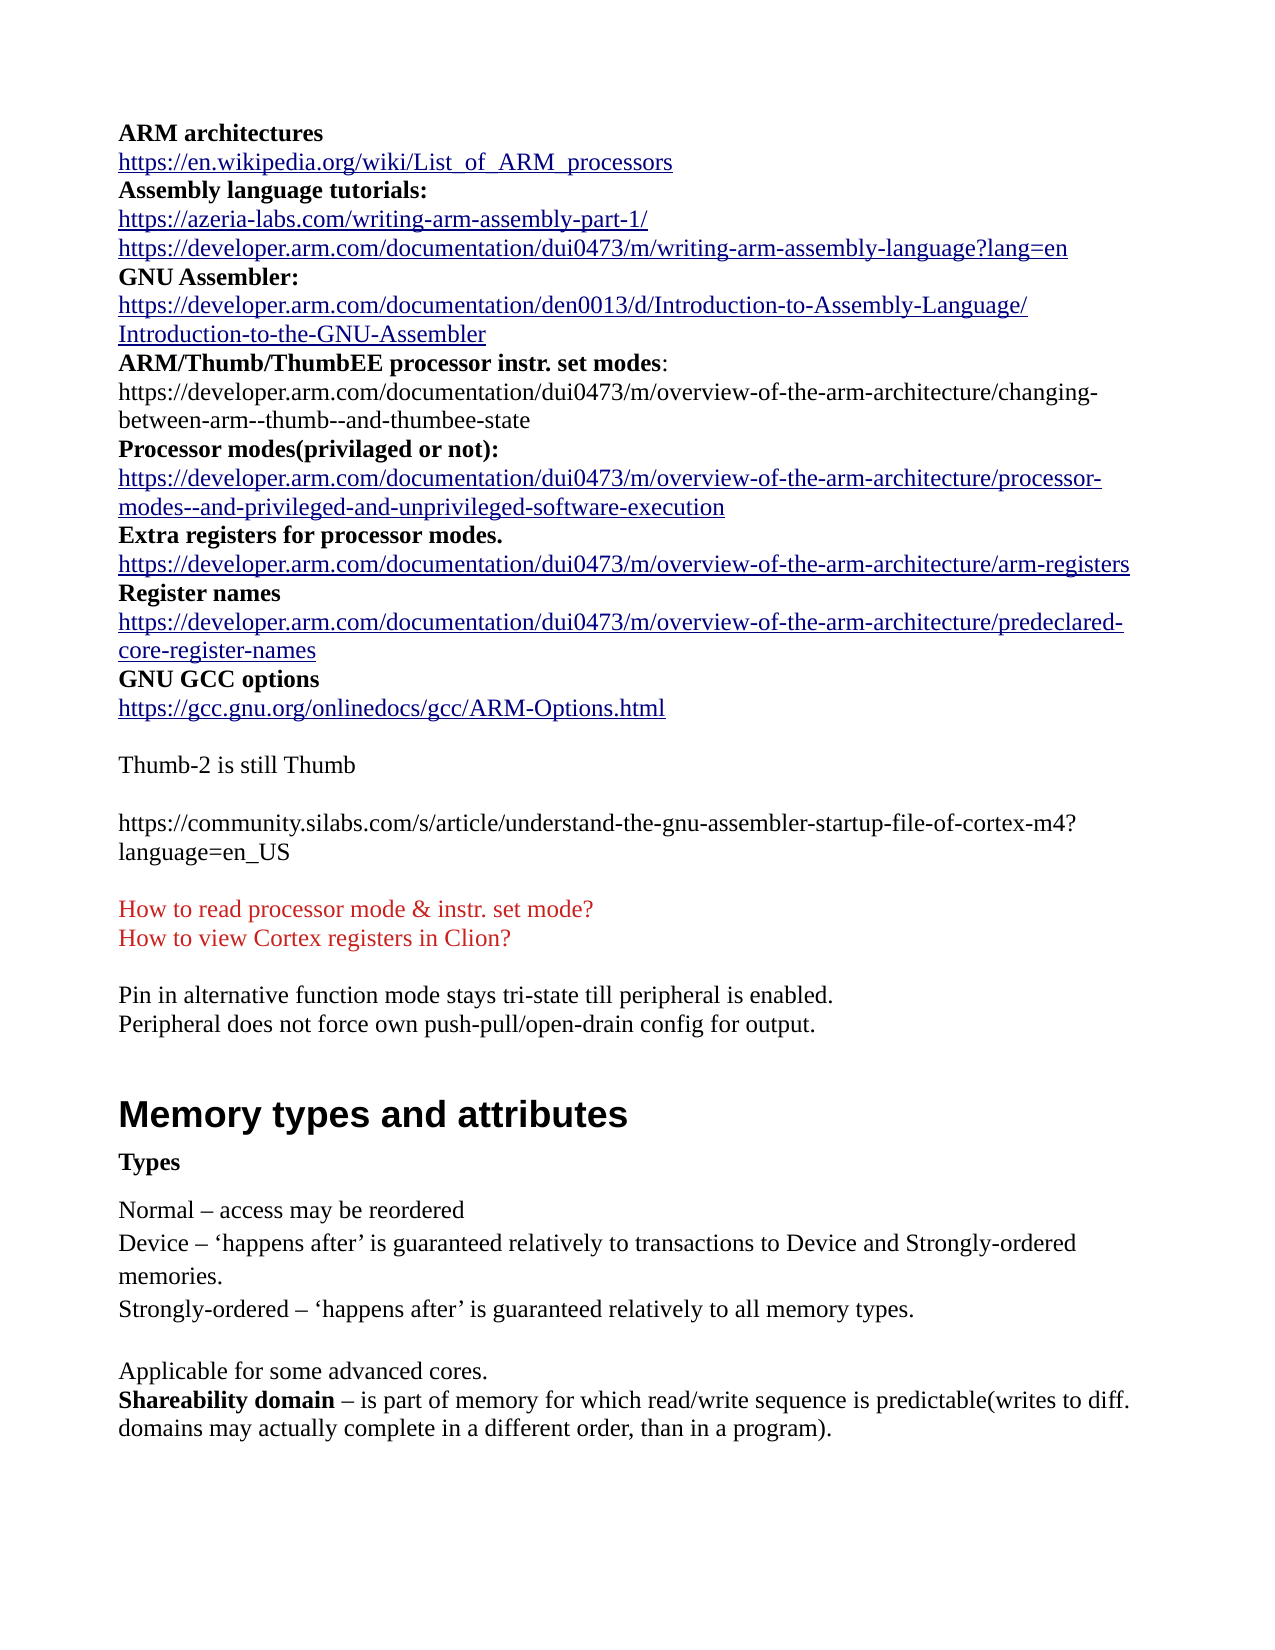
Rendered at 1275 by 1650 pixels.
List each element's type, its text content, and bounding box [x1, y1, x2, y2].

subtitle Memory types and attributes [118, 1092, 1157, 1135]
text https://developer.arm.com/documentation/dui0473/m/overview-of-the-arm-architecture/processor-modes--and-privileged-and-unprivileged-software-execution [118, 463, 1157, 521]
text https://developer.arm.com/documentation/den0013/d/Introduction-to-Assembly-Language/Introduction-to-the-GNU-Assembler [118, 291, 1157, 348]
text https://azeria-labs.com/writing-arm-assembly-part-1/ [118, 204, 1157, 233]
text Extra registers for processor modes. [118, 521, 1157, 549]
text https://developer.arm.com/documentation/dui0473/m/overview-of-the-arm-architecture/predeclared-core-register-names [118, 607, 1157, 664]
text ARM architectures [118, 118, 1157, 147]
text https://developer.arm.com/documentation/dui0473/m/overview-of-the-arm-architecture/changing-between-arm--thumb--and-thumbee-state [118, 377, 1157, 434]
text https://community.silabs.com/s/article/understand-the-gnu-assembler-startup-file-of-cortex-m4?language=en_US [118, 808, 1157, 866]
text https://developer.arm.com/documentation/dui0473/m/writing-arm-assembly-language?lang=en [118, 233, 1157, 262]
text Types [118, 1147, 1157, 1176]
text Shareability domain – is part of memory for which read/write sequence is predictable(writes to diff. domains may actually complete in a different order, than in a program). [118, 1385, 1157, 1442]
text https://developer.arm.com/documentation/dui0473/m/overview-of-the-arm-architecture/arm-registers [118, 549, 1157, 578]
text How to read processor mode & instr. set mode? [118, 894, 1157, 923]
text ARM/Thumb/ThumbEE processor instr. set modes: [118, 348, 1157, 377]
text Strongly-ordered – ‘happens after’ is guaranteed relatively to all memory types. [118, 1294, 1157, 1323]
text GNU GCC options [118, 664, 1157, 693]
text Peripheral does not force own push-pull/open-drain config for output. [118, 1009, 1157, 1038]
text Assembly language tutorials: [118, 176, 1157, 204]
text Normal – access may be reordered [118, 1195, 1157, 1224]
text How to view Cortex registers in Clion? [118, 923, 1157, 952]
text https://gcc.gnu.org/onlinedocs/gcc/ARM-Options.html [118, 693, 1157, 722]
text Processor modes(privilaged or not): [118, 434, 1157, 463]
text GNU Assembler: [118, 262, 1157, 291]
text Applicable for some advanced cores. [118, 1356, 1157, 1385]
text Pin in alternative function mode stays tri-state till peripheral is enabled. [118, 981, 1157, 1009]
text Thumb-2 is still Thumb [118, 751, 1157, 779]
text Register names [118, 578, 1157, 607]
text https://en.wikipedia.org/wiki/List_of_ARM_processors [118, 147, 1157, 176]
text Device – ‘happens after’ is guaranteed relatively to transactions to Device and Strongly-ordered memories. [118, 1228, 1157, 1290]
